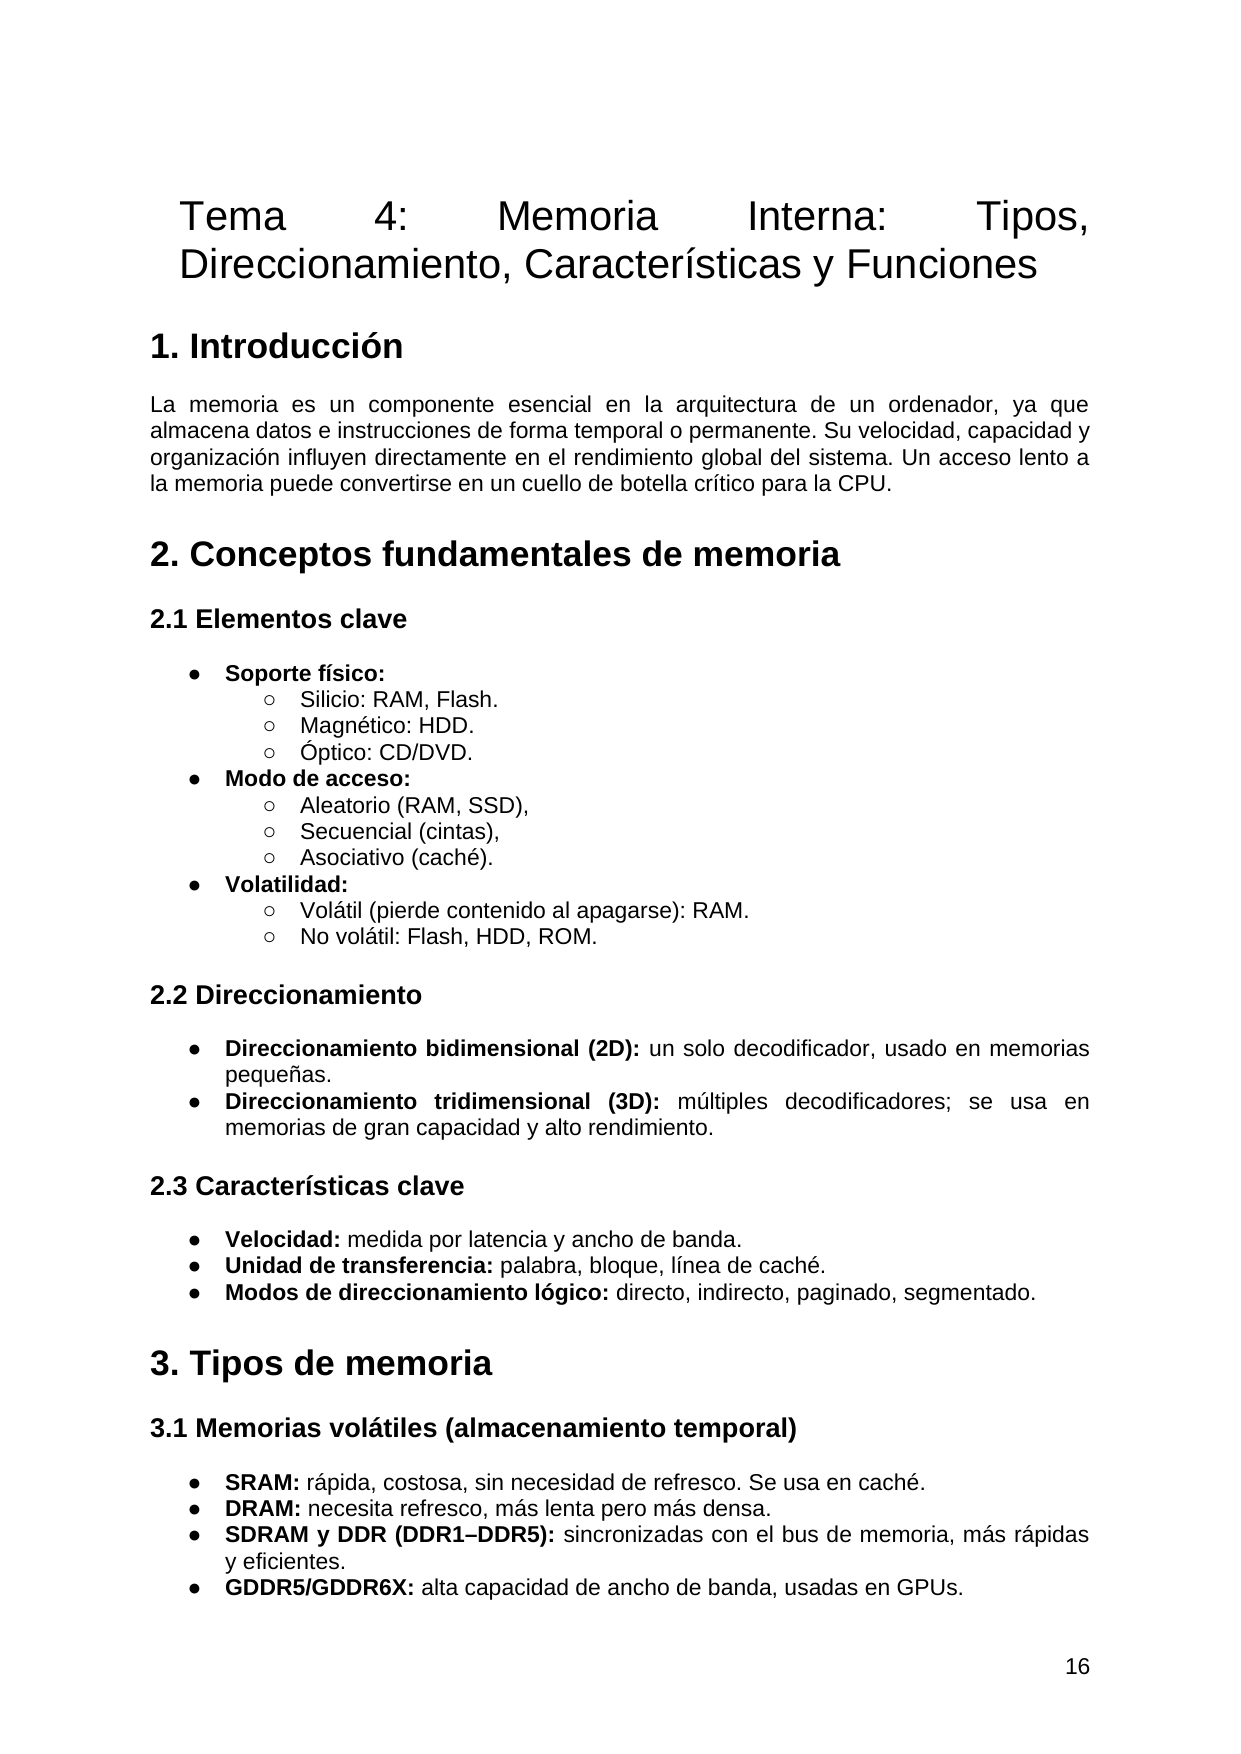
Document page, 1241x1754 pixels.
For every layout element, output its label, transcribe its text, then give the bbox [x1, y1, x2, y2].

list No volátil: Flash, HDD, ROM. [262, 923, 1090, 950]
list Direccionamiento tridimensional (3D): múltiples decodificadores; se usa en memorias de gran capacidad y alto rendimiento. [187, 1088, 1090, 1141]
list Óptico: CD/DVD. [262, 739, 1090, 765]
list Modo de acceso: [187, 765, 1090, 792]
list Volátil (pierde contenido al apagarse): RAM. [262, 897, 1090, 923]
list SRAM: rápida, costosa, sin necesidad de refresco. Se usa en caché. [187, 1469, 1090, 1495]
list Modos de direccionamiento lógico: directo, indirecto, paginado, segmentado. [187, 1279, 1090, 1305]
list Magnético: HDD. [262, 712, 1090, 739]
subtitle 1. Introducción [150, 325, 1090, 366]
subtitle 2.2 Direccionamiento [150, 979, 1090, 1010]
subtitle 2.3 Características clave [150, 1170, 1090, 1201]
list DRAM: necesita refresco, más lenta pero más densa. [187, 1495, 1090, 1521]
subtitle 2.1 Elementos clave [150, 603, 1090, 635]
list Silicio: RAM, Flash. [262, 686, 1090, 712]
list Velocidad: medida por latencia y ancho de banda. [187, 1226, 1090, 1252]
text La memoria es un componente esencial en la arquitectura de un ordenador, ya que almacena datos e instrucciones de forma temporal o permanente. Su velocidad, capacidad y organización influyen directamente en el rendimiento global del sistema. Un acceso lento a la memoria puede convertirse en un cuello de botella crítico para la CPU. [150, 391, 1090, 496]
subtitle Tema 4: Memoria Interna: Tipos, Direccionamiento, Características y Funciones [179, 192, 1090, 287]
list Asociativo (caché). [262, 844, 1090, 871]
list Unidad de transferencia: palabra, bloque, línea de caché. [187, 1252, 1090, 1279]
list Secuencial (cintas), [262, 818, 1090, 844]
subtitle 2. Conceptos fundamentales de memoria [150, 534, 1090, 574]
list Direccionamiento bidimensional (2D): un solo decodificador, usado en memorias pequeñas. [187, 1035, 1090, 1088]
list Volatilidad: [187, 871, 1090, 897]
subtitle 3. Tipos de memoria [150, 1342, 1090, 1383]
list SDRAM y DDR (DDR1–DDR5): sincronizadas con el bus de memoria, más rápidas y eficientes. [187, 1521, 1090, 1574]
list Aleatorio (RAM, SSD), [262, 792, 1090, 818]
subtitle 3.1 Memorias volátiles (almacenamiento temporal) [150, 1412, 1090, 1444]
list GDDR5/GDDR6X: alta capacidad de ancho de banda, usadas en GPUs. [187, 1574, 1090, 1600]
list Soporte físico: [187, 660, 1090, 686]
